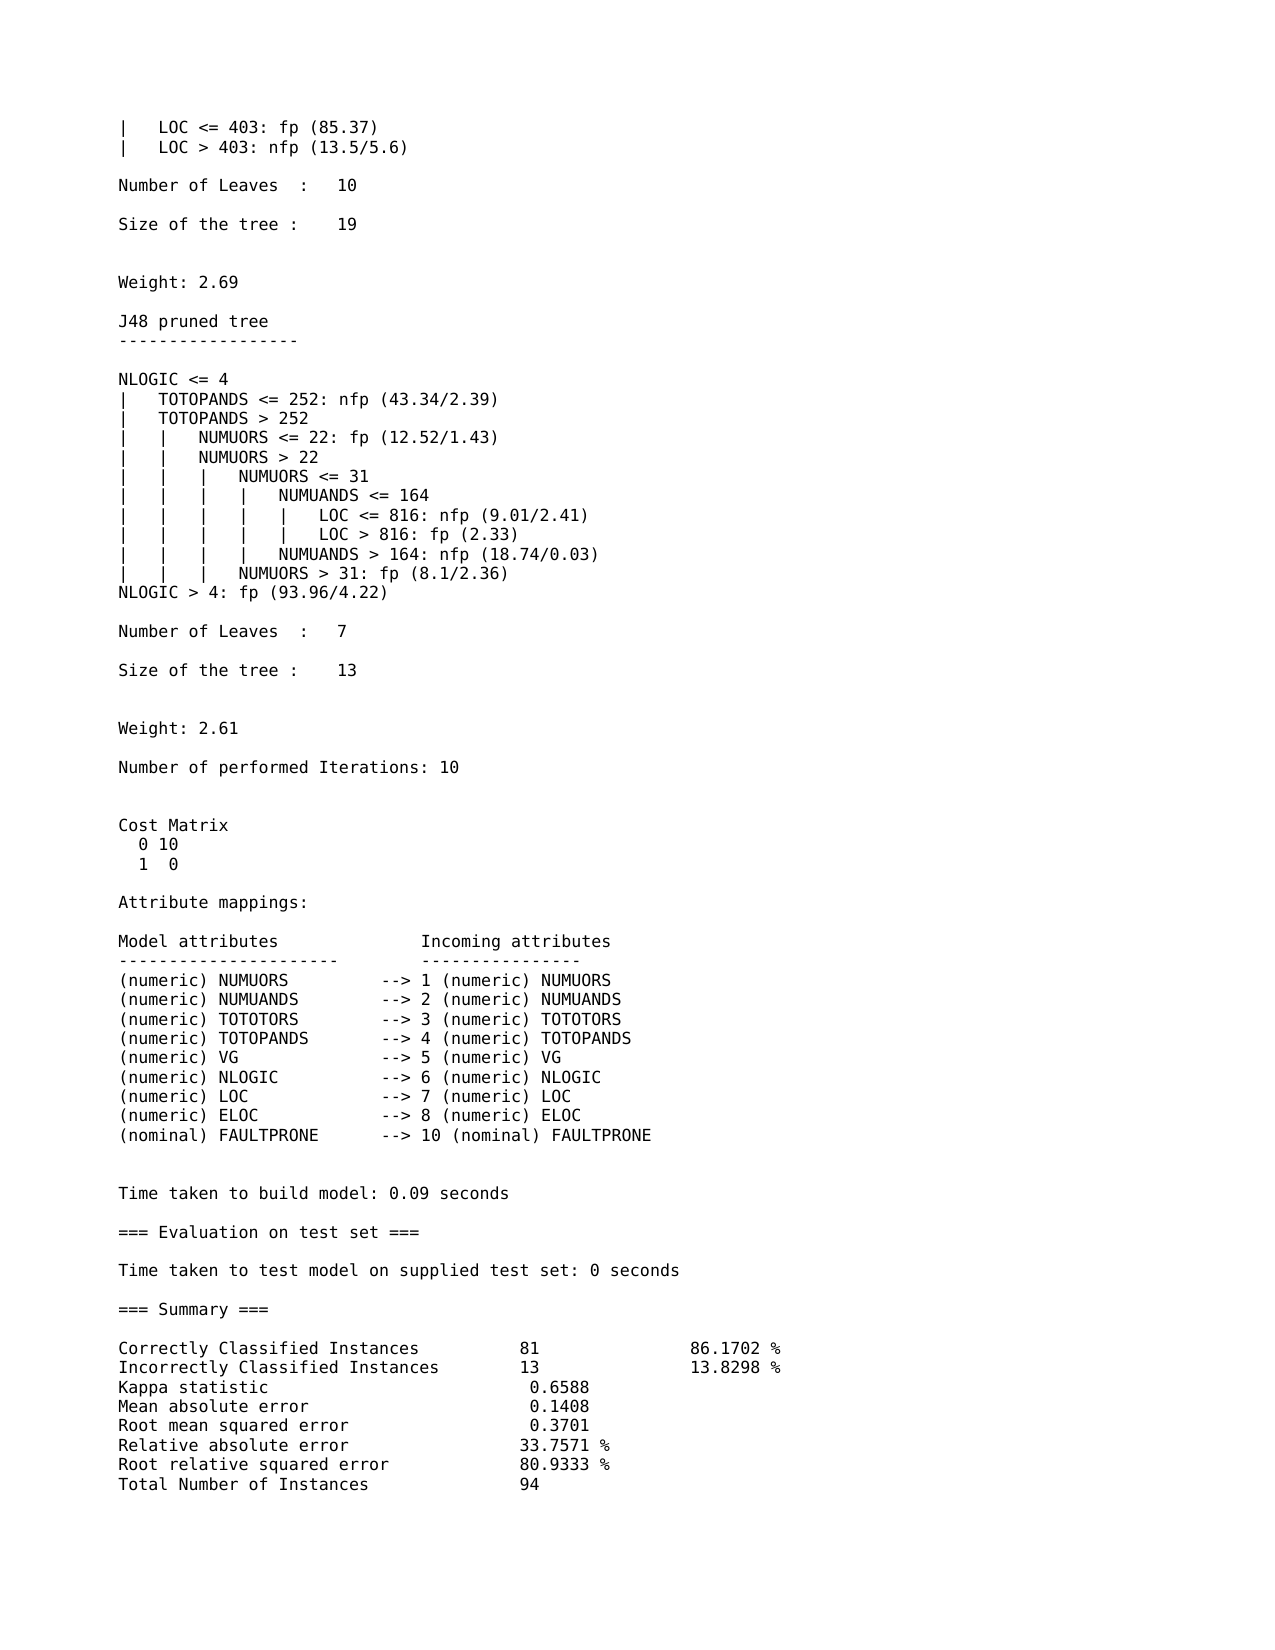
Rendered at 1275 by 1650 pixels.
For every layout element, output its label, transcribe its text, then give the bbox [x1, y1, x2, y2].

text | | NUMUORS <= 22: fp (12.52/1.43) [118, 428, 1157, 447]
text Attribute mappings: [118, 893, 1157, 912]
text Total Number of Instances 94 [118, 1474, 1157, 1494]
text | | | NUMUORS <= 31 [118, 467, 1157, 486]
text (numeric) NUMUORS --> 1 (numeric) NUMUORS [118, 971, 1157, 990]
text (numeric) ELOC --> 8 (numeric) ELOC [118, 1106, 1157, 1126]
text (numeric) LOC --> 7 (numeric) LOC [118, 1087, 1157, 1106]
text Incorrectly Classified Instances 13 13.8298 % [118, 1358, 1157, 1377]
text Weight: 2.61 [118, 719, 1157, 738]
text | | NUMUORS > 22 [118, 447, 1157, 467]
text NLOGIC <= 4 [118, 370, 1157, 389]
text 0 10 [118, 835, 1157, 854]
text Model attributes Incoming attributes [118, 932, 1157, 951]
text | LOC <= 403: fp (85.37) [118, 118, 1157, 137]
text Root mean squared error 0.3701 [118, 1416, 1157, 1436]
text | | | | NUMUANDS > 164: nfp (18.74/0.03) [118, 544, 1157, 564]
text Mean absolute error 0.1408 [118, 1397, 1157, 1416]
text NLOGIC > 4: fp (93.96/4.22) [118, 583, 1157, 602]
text (numeric) NUMUANDS --> 2 (numeric) NUMUANDS [118, 990, 1157, 1009]
text | | | | | LOC > 816: fp (2.33) [118, 525, 1157, 544]
text | | | | NUMUANDS <= 164 [118, 486, 1157, 506]
text 1 0 [118, 854, 1157, 874]
text J48 pruned tree [118, 312, 1157, 331]
text | TOTOPANDS > 252 [118, 409, 1157, 428]
text === Summary === [118, 1300, 1157, 1319]
text (nominal) FAULTPRONE --> 10 (nominal) FAULTPRONE [118, 1126, 1157, 1145]
text (numeric) VG --> 5 (numeric) VG [118, 1048, 1157, 1067]
text (numeric) TOTOTORS --> 3 (numeric) TOTOTORS [118, 1009, 1157, 1029]
text Correctly Classified Instances 81 86.1702 % [118, 1339, 1157, 1358]
text Kappa statistic 0.6588 [118, 1377, 1157, 1397]
text ---------------------- ---------------- [118, 951, 1157, 971]
text Number of Leaves : 7 [118, 622, 1157, 641]
text Number of performed Iterations: 10 [118, 757, 1157, 777]
text Size of the tree : 19 [118, 215, 1157, 234]
text Relative absolute error 33.7571 % [118, 1436, 1157, 1455]
text Number of Leaves : 10 [118, 176, 1157, 196]
text | LOC > 403: nfp (13.5/5.6) [118, 137, 1157, 157]
text Cost Matrix [118, 816, 1157, 835]
text Weight: 2.69 [118, 273, 1157, 292]
text (numeric) TOTOPANDS --> 4 (numeric) TOTOPANDS [118, 1029, 1157, 1048]
text Time taken to test model on supplied test set: 0 seconds [118, 1261, 1157, 1281]
text (numeric) NLOGIC --> 6 (numeric) NLOGIC [118, 1067, 1157, 1087]
text Root relative squared error 80.9333 % [118, 1455, 1157, 1474]
text ------------------ [118, 331, 1157, 351]
text | TOTOPANDS <= 252: nfp (43.34/2.39) [118, 389, 1157, 409]
text Size of the tree : 13 [118, 661, 1157, 680]
text | | | NUMUORS > 31: fp (8.1/2.36) [118, 564, 1157, 583]
text | | | | | LOC <= 816: nfp (9.01/2.41) [118, 506, 1157, 525]
text === Evaluation on test set === [118, 1222, 1157, 1242]
text Time taken to build model: 0.09 seconds [118, 1184, 1157, 1203]
